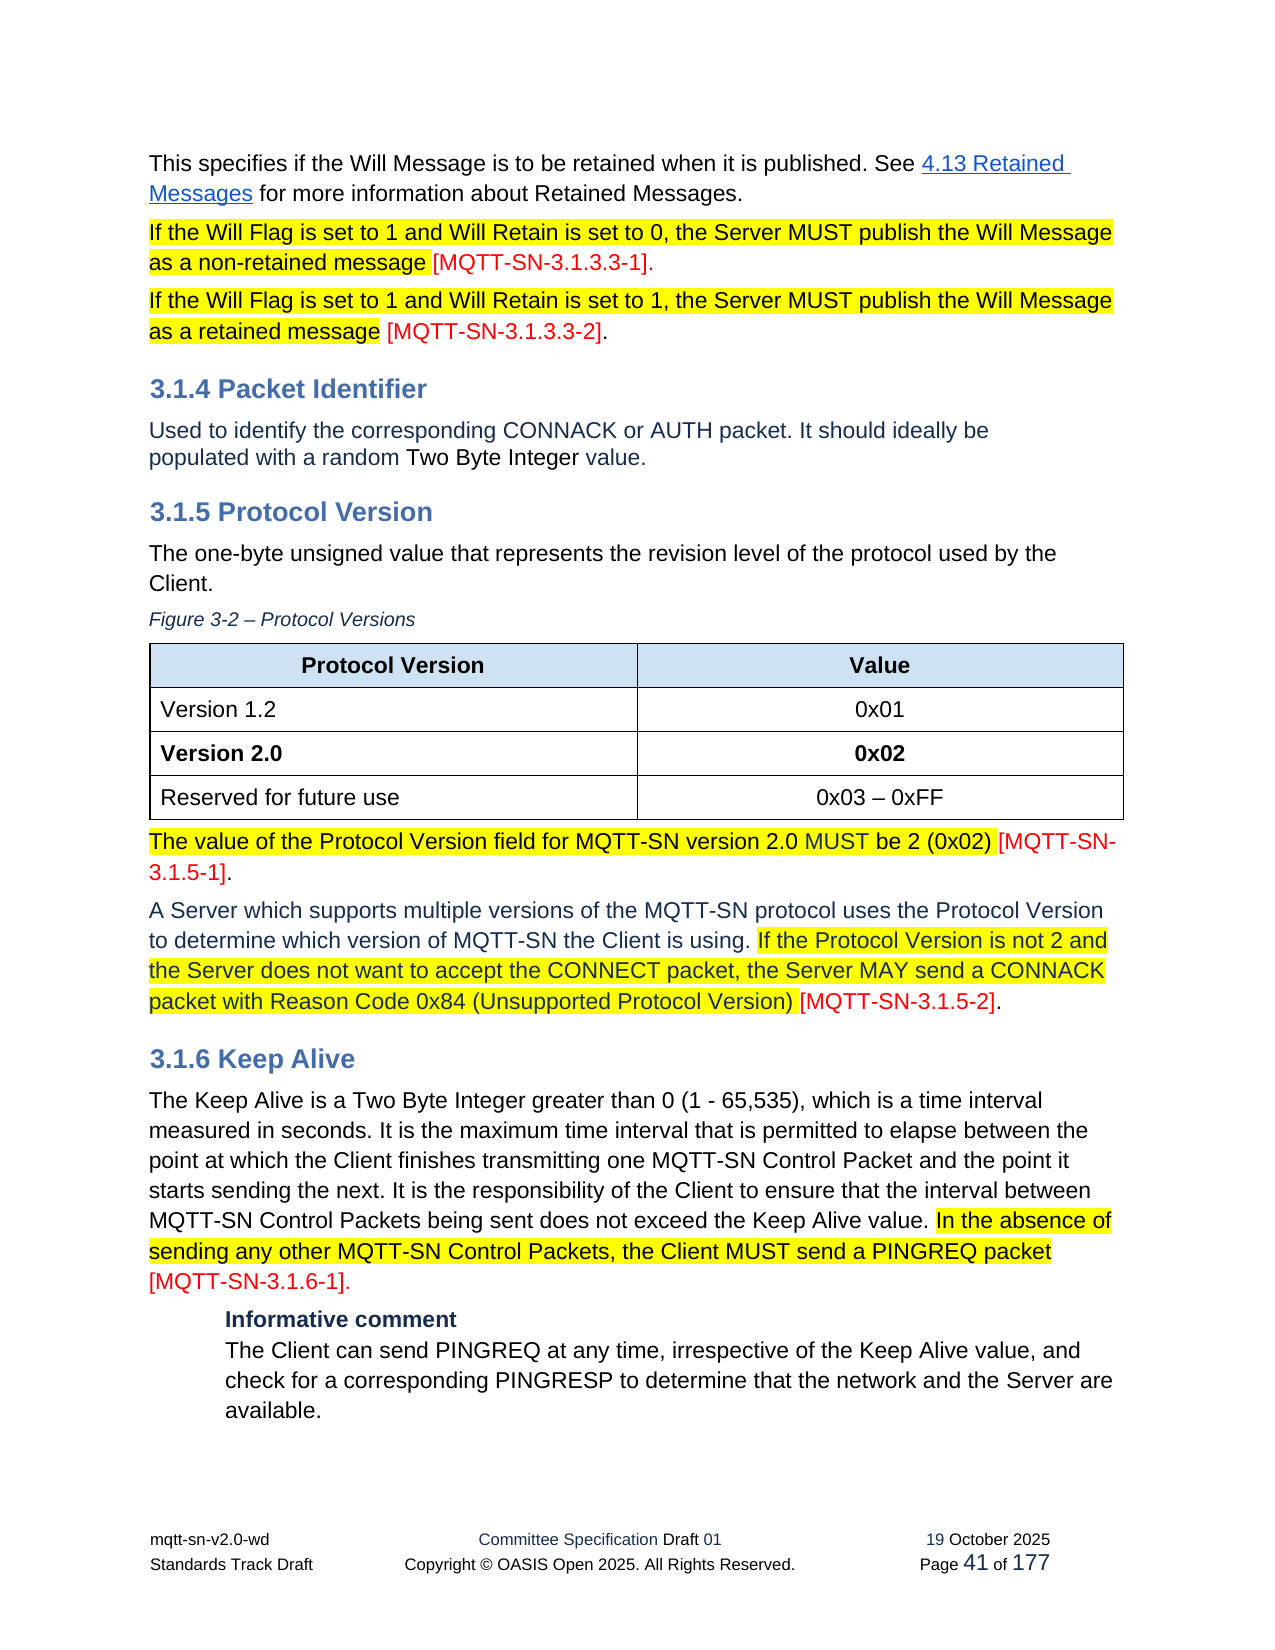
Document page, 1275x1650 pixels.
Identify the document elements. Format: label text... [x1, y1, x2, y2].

text The value of the Protocol Version field for MQTT-SN version 2.0 MUST be 2 (0x02) [MQTT-SN-3.1.5-1]. [148, 828, 1124, 885]
table_cell 0x02 [638, 732, 1123, 775]
text This specifies if the Will Message is to be retained when it is published. See 4.13 Retained Messages for more information about Retained Messages. [148, 150, 1124, 207]
text The Client can send PINGREQ at any time, irrespective of the Keep Alive value, and check for a corresponding PINGRESP to determine that the network and the Server are available. [225, 1337, 1124, 1423]
text If the Will Flag is set to 1 and Will Retain is set to 0, the Server MUST publish the Will Message as a non-retained message [MQTT-SN-3.1.3.3-1]. [148, 219, 1124, 275]
text A Server which supports multiple versions of the MQTT-SN protocol uses the Protocol Version to determine which version of MQTT-SN the Client is using. If the Protocol Version is not 2 and the Server does not want to accept the CONNECT packet, the Server MAY send a CONNACK packet with Reason Code 0x84 (Unsupported Protocol Version) [MQTT-SN-3.1.5-2]. [148, 897, 1124, 1014]
table_cell Version 2.0 [151, 732, 637, 775]
text The Keep Alive is a Two Byte Integer greater than 0 (1 - 65,535), which is a time interval measured in seconds. It is the maximum time interval that is permitted to elapse between the point at which the Client finishes transmitting one MQTT-SN Control Packet and the point it starts sending the next. It is the responsibility of the Client to ensure that the interval between MQTT-SN Control Packets being sent does not exceed the Keep Alive value. In the absence of sending any other MQTT-SN Control Packets, the Client MUST send a PINGREQ packet [MQTT-SN-3.1.6-1]. [148, 1087, 1124, 1294]
table_header Value [638, 644, 1123, 687]
text If the Will Flag is set to 1 and Will Retain is set to 1, the Server MUST publish the Will Message as a retained message [MQTT-SN-3.1.3.3-2]. [148, 287, 1124, 344]
text The one-byte unsigned value that represents the revision level of the protocol used by the Client. [148, 539, 1124, 596]
table_cell 0x01 [638, 688, 1123, 731]
table_cell 0x03 – 0xFF [638, 776, 1123, 819]
text Used to identify the corresponding CONNACK or AUTH packet. It should ideally be populated with a random Two Byte Integer value. [148, 417, 1022, 470]
table_cell Version 1.2 [151, 688, 637, 731]
table_cell Reserved for future use [151, 776, 637, 819]
text Figure 3-2 – Protocol Versions [148, 608, 1124, 631]
subtitle 3.1.5 Protocol Version [150, 496, 1124, 527]
subtitle 3.1.6 Keep Alive [150, 1043, 1124, 1074]
text Informative comment [225, 1306, 1124, 1333]
subtitle 3.1.4 Packet Identifier [150, 373, 1124, 404]
table_header Protocol Version [151, 644, 637, 687]
